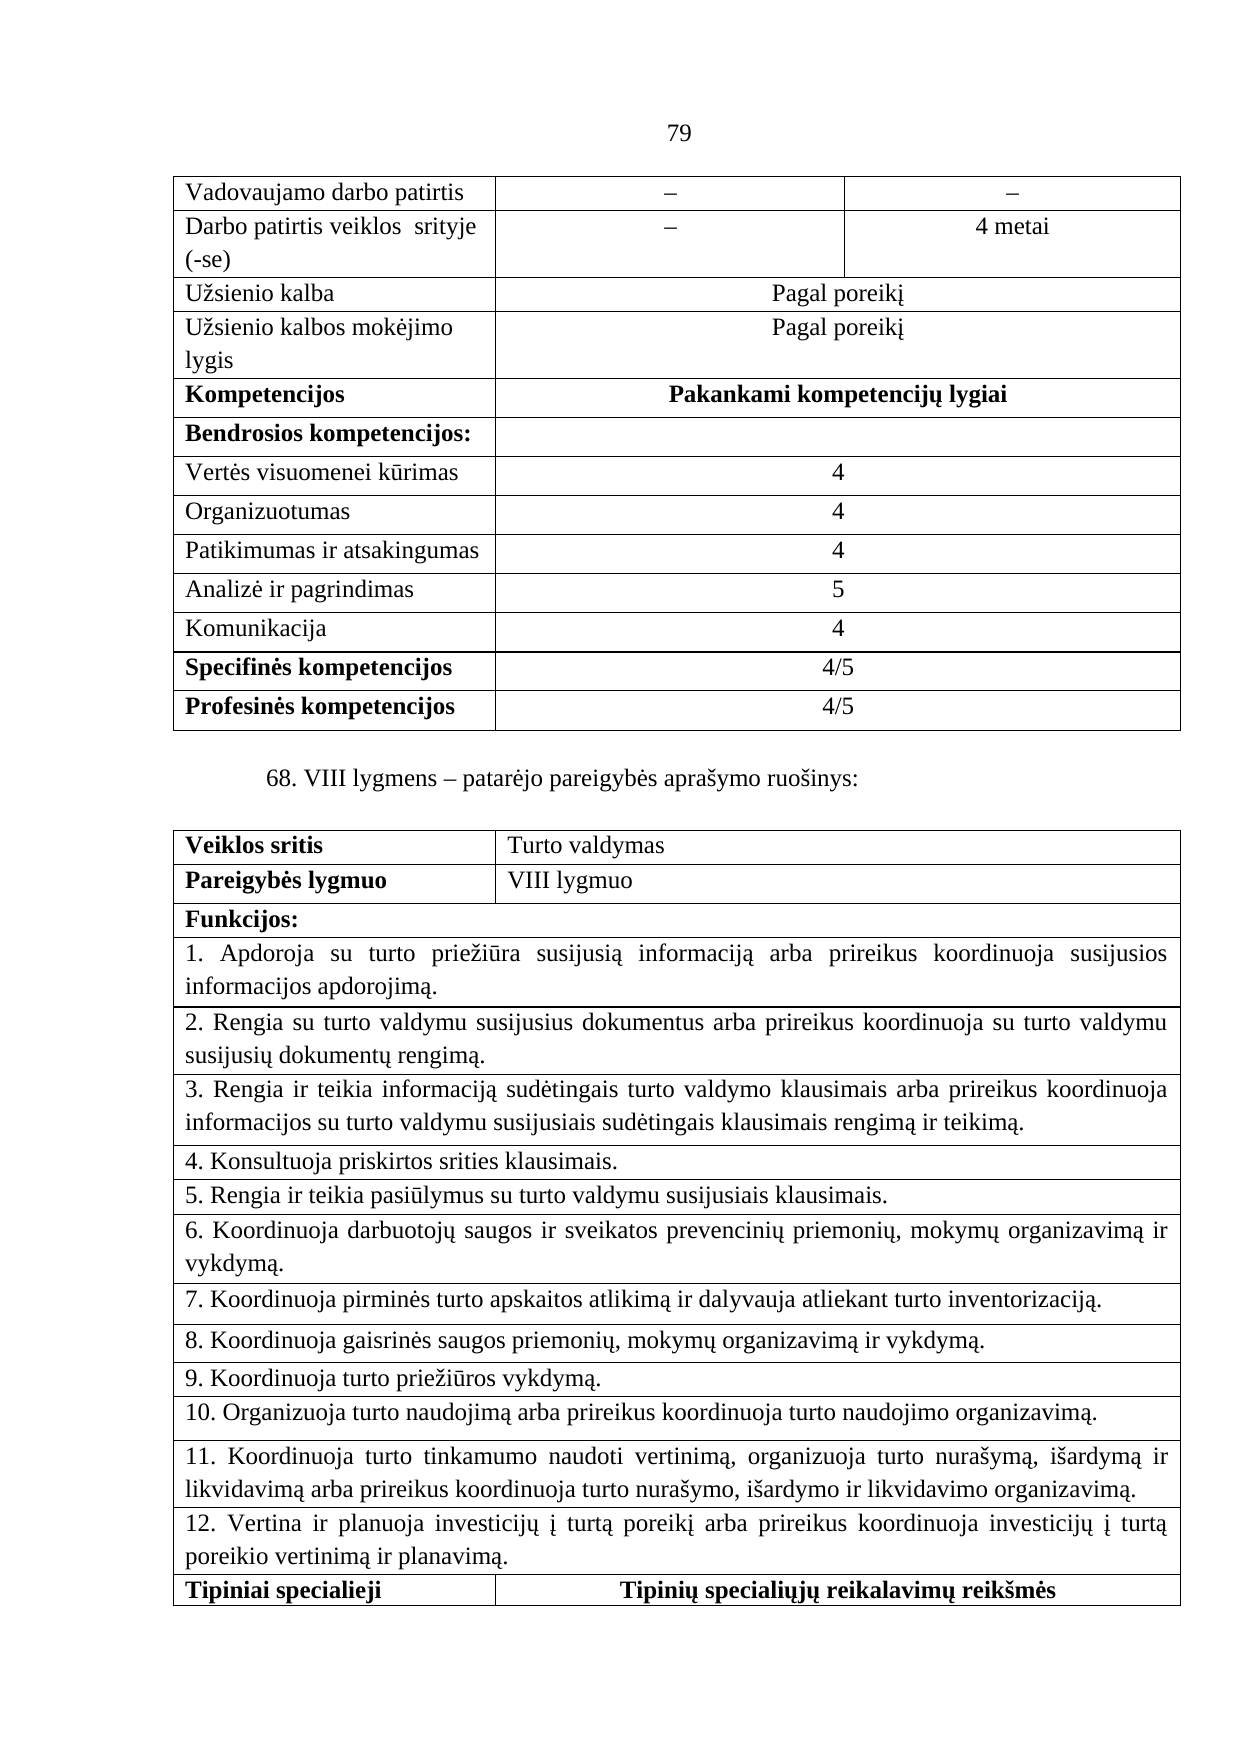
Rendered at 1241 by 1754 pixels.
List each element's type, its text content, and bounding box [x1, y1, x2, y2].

table_cell Specifinės kompetencijos [174, 653, 495, 690]
table_cell Funkcijos: [174, 904, 1180, 937]
table_cell 6. Koordinuoja darbuotojų saugos ir sveikatos prevencinių priemonių, mokymų organizavimą ir vykdymą. [174, 1215, 1180, 1283]
table_cell 3. Rengia ir teikia informaciją sudėtingais turto valdymo klausimais arba prireikus koordinuoja informacijos su turto valdymu susijusiais sudėtingais klausimais rengimą ir teikimą. [174, 1075, 1180, 1145]
table_header Turto valdymas [496, 831, 1180, 864]
table_cell Darbo patirtis veiklos srityje (-se) [174, 211, 495, 277]
table_cell 10. Organizuoja turto naudojimą arba prireikus koordinuoja turto naudojimo organizavimą. [174, 1397, 1180, 1440]
table_cell Pareigybės lygmuo [174, 865, 495, 903]
table_cell Organizuotumas [174, 496, 495, 534]
table_cell 7. Koordinuoja pirminės turto apskaitos atlikimą ir dalyvauja atliekant turto inventorizaciją. [174, 1284, 1180, 1324]
table_cell [496, 418, 1180, 456]
table_cell Patikimumas ir atsakingumas [174, 535, 495, 573]
table_cell 11. Koordinuoja turto tinkamumo naudoti vertinimą, organizuoja turto nurašymą, išardymą ir likvidavimą arba prireikus koordinuoja turto nurašymo, išardymo ir likvidavimo organizavimą. [174, 1441, 1180, 1507]
table_cell Profesinės kompetencijos [174, 691, 495, 729]
table_cell Komunikacija [174, 613, 495, 651]
table_cell – [496, 211, 844, 277]
table_cell 4 [496, 457, 1180, 495]
table_cell Užsienio kalbos mokėjimo lygis [174, 312, 495, 378]
table_cell 9. Koordinuoja turto priežiūros vykdymą. [174, 1363, 1180, 1396]
table_cell – [845, 177, 1180, 210]
table_cell 5. Rengia ir teikia pasiūlymus su turto valdymu susijusiais klausimais. [174, 1180, 1180, 1214]
table_cell Pagal poreikį [496, 278, 1180, 311]
table_cell Tipinių specialiųjų reikalavimų reikšmės [496, 1575, 1180, 1605]
table_cell Analizė ir pagrindimas [174, 574, 495, 612]
table_cell VIII lygmuo [496, 865, 1180, 903]
table_cell 4 metai [845, 211, 1180, 277]
text 68. VIII lygmens – patarėjo pareigybės aprašymo ruošinys: [177, 763, 1181, 792]
table_cell 4 [496, 535, 1180, 573]
table_cell Pagal poreikį [496, 312, 1180, 378]
table_cell 8. Koordinuoja gaisrinės saugos priemonių, mokymų organizavimą ir vykdymą. [174, 1325, 1180, 1362]
table_cell Užsienio kalba [174, 278, 495, 311]
table_header Veiklos sritis [174, 831, 495, 864]
table_cell Bendrosios kompetencijos: [174, 418, 495, 456]
table_cell Tipiniai specialieji [174, 1575, 495, 1605]
table_cell 4. Konsultuoja priskirtos srities klausimais. [174, 1146, 1180, 1179]
table_cell 4 [496, 613, 1180, 651]
table_cell 1. Apdoroja su turto priežiūra susijusią informaciją arba prireikus koordinuoja susijusios informacijos apdorojimą. [174, 938, 1180, 1006]
table_cell 12. Vertina ir planuoja investicijų į turtą poreikį arba prireikus koordinuoja investicijų į turtą poreikio vertinimą ir planavimą. [174, 1508, 1180, 1574]
table_cell 5 [496, 574, 1180, 612]
table_cell Vertės visuomenei kūrimas [174, 457, 495, 495]
table_cell Vadovaujamo darbo patirtis [174, 177, 495, 210]
table_cell – [496, 177, 844, 210]
table_cell 2. Rengia su turto valdymu susijusius dokumentus arba prireikus koordinuoja su turto valdymu susijusių dokumentų rengimą. [174, 1008, 1180, 1073]
table_cell Pakankami kompetencijų lygiai [496, 379, 1180, 417]
table_cell 4/5 [496, 691, 1180, 729]
table_cell Kompetencijos [174, 379, 495, 417]
table_cell 4/5 [496, 653, 1180, 690]
table_cell 4 [496, 496, 1180, 534]
